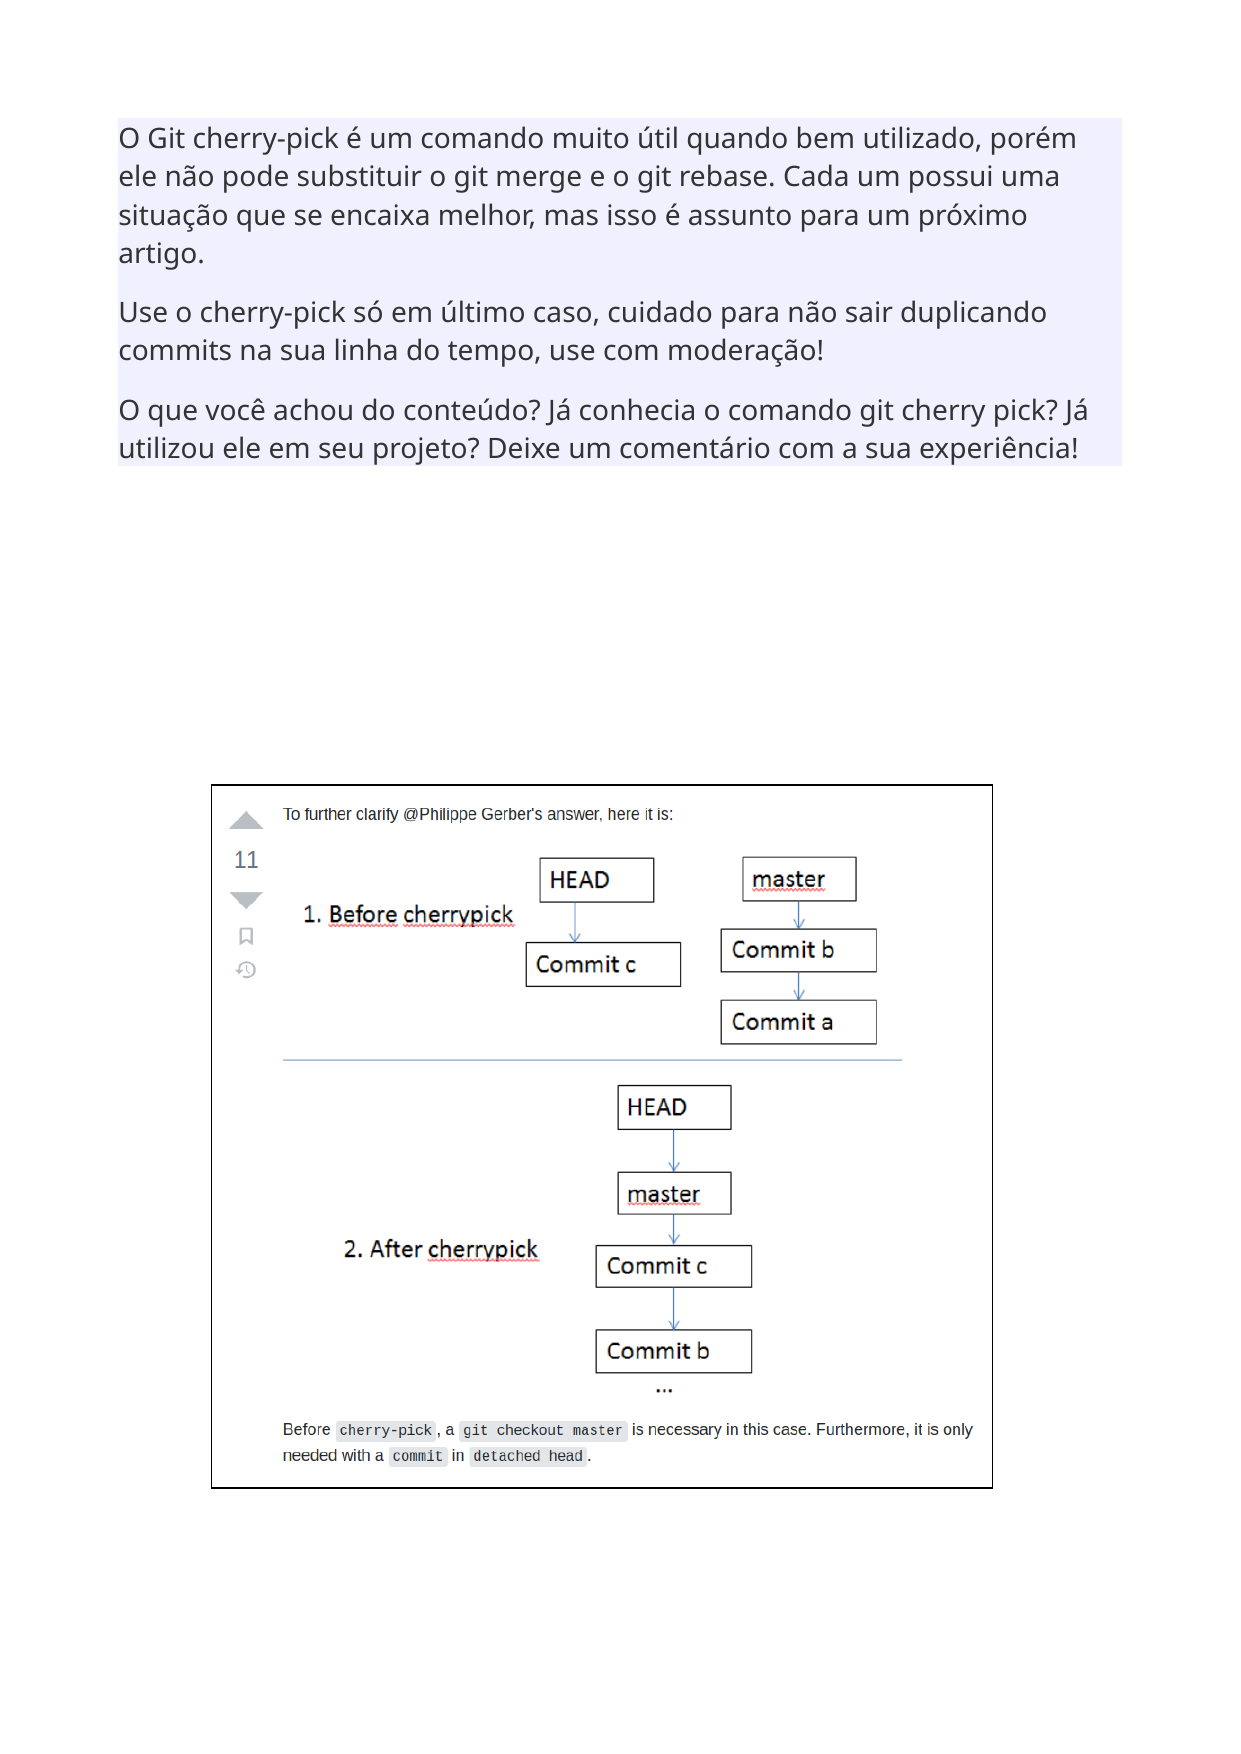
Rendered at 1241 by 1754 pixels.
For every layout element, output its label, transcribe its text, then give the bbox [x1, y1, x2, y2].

text Use o cherry-pick só em último caso, cuidado para não sair duplicando commits na sua linha do tempo, use com moderação! [118, 292, 1122, 369]
text O Git cherry-pick é um comando muito útil quando bem utilizado, porém ele não pode substituir o git merge e o git rebase. Cada um possui uma situação que se encaixa melhor, mas isso é assunto para um próximo artigo. [118, 118, 1122, 271]
text O que você achou do conteúdo? Já conhecia o comando git cherry pick? Já utilizou ele em seu projeto? Deixe um comentário com a sua experiência! [118, 390, 1122, 466]
